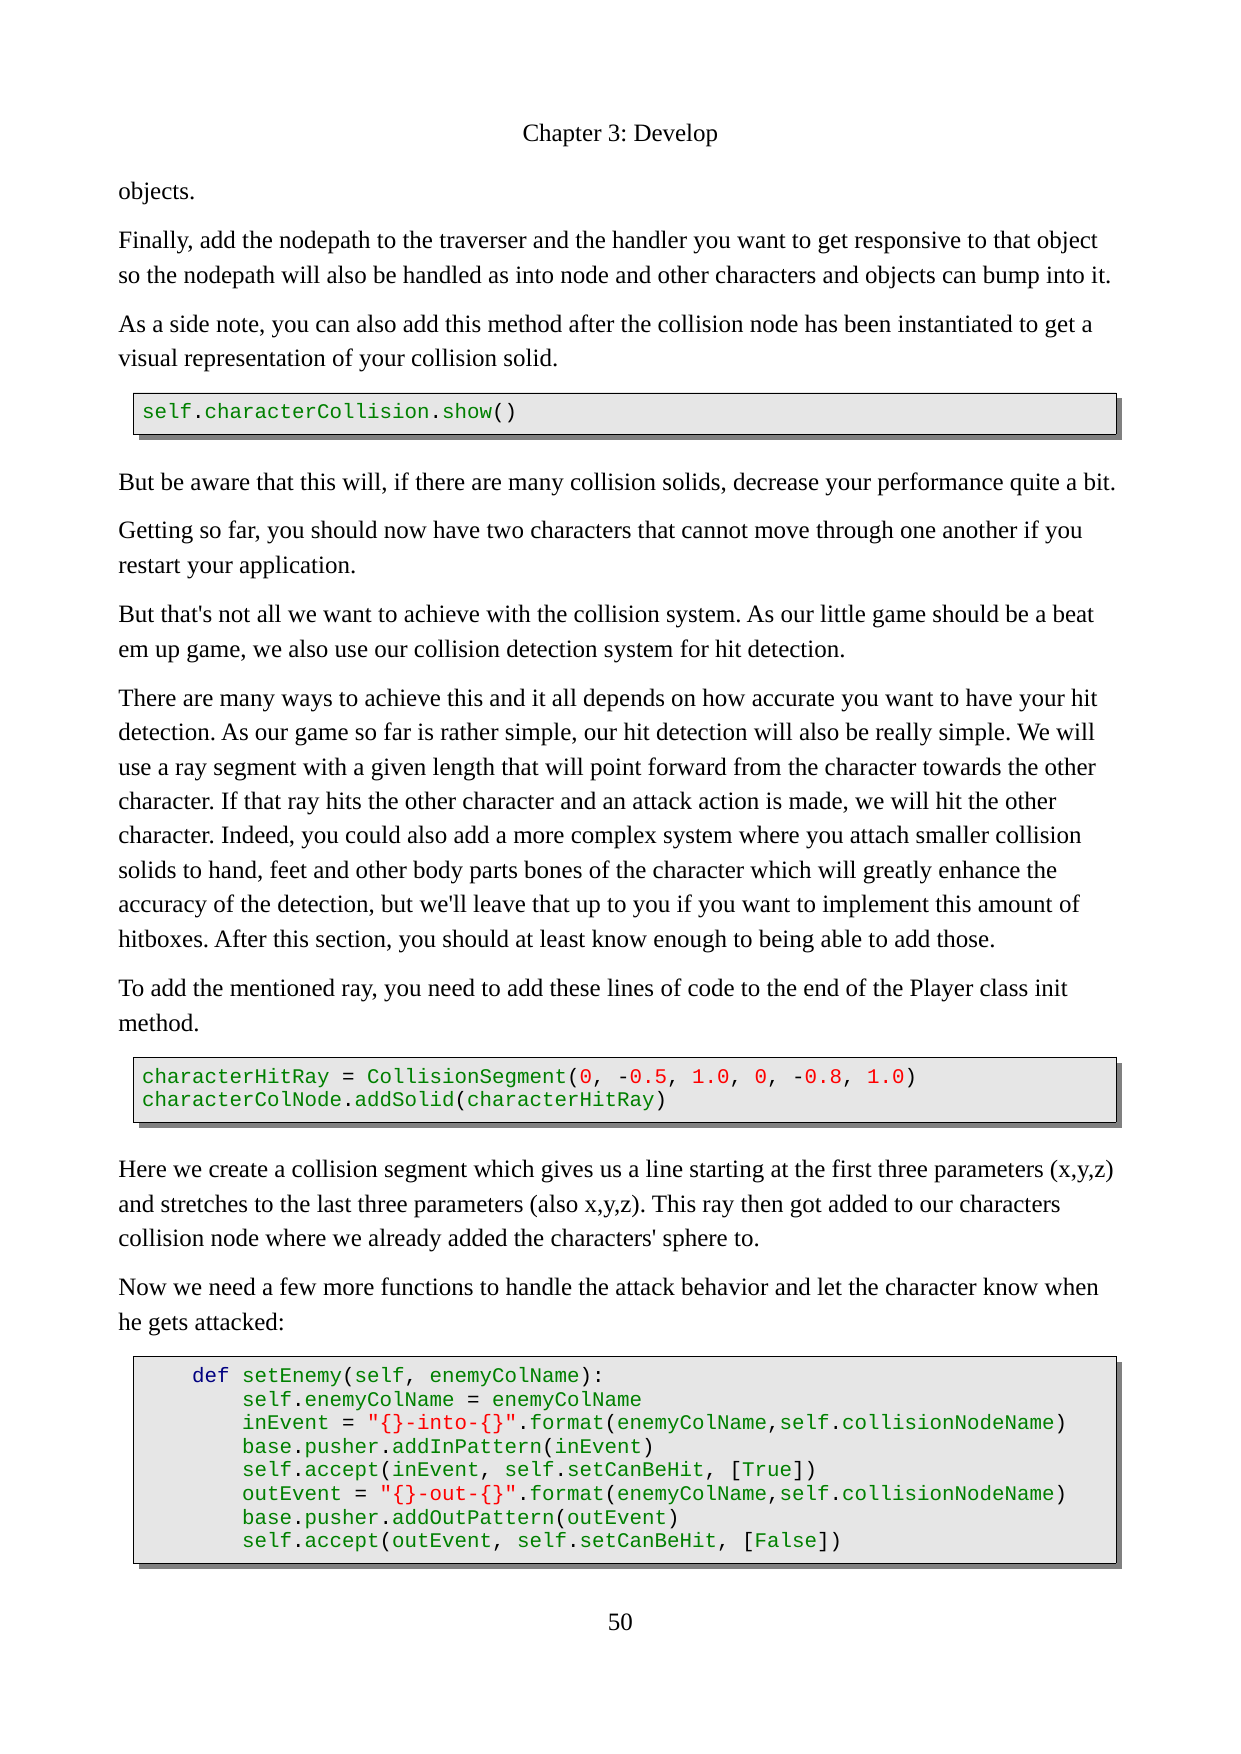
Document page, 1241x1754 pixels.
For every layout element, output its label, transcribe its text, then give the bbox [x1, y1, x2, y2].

text characterColNode.addSolid(characterHitRay) [134, 1080, 1116, 1122]
text To add the mentioned ray, you need to add these lines of code to the end of the Player class init method. [118, 973, 1122, 1036]
text self.accept(outEvent, self.setCanBeHit, [False]) [134, 1521, 1116, 1563]
text There are many ways to achieve this and it all depends on how accurate you want to have your hit detection. As our game so far is rather simple, our hit detection will also be really simple. We will use a ray segment with a given length that will point forward from the character towards the other character. If that ray hits the other character and an attack action is made, we will hit the other character. Indeed, you could also add a more complex system where you attach smaller collision solids to hand, feet and other body parts bones of the character which will greatly enhance the accuracy of the detection, but we'll leave that up to you if you want to implement this amount of hitboxes. After this section, you should at least know enough to being able to add those. [118, 683, 1122, 953]
text characterHitRay = CollisionSegment(0, -0.5, 1.0, 0, -0.8, 1.0) [134, 1058, 1116, 1080]
text inEvent = "{}-into-{}".format(enemyColName,self.collisionNodeName) [134, 1403, 1116, 1427]
text Now we need a few more functions to handle the attack behavior and let the character know when he gets attacked: [118, 1272, 1122, 1336]
text base.pusher.addInPattern(inEvent) [134, 1427, 1116, 1451]
text def setEnemy(self, enemyColName): [134, 1357, 1116, 1379]
text self.enemyColName = enemyColName [134, 1379, 1116, 1403]
text self.accept(inEvent, self.setCanBeHit, [True]) [134, 1451, 1116, 1474]
text As a side note, you can also add this method after the collision node has been instantiated to get a visual representation of your collision solid. [118, 309, 1122, 372]
text Finally, add the nodepath to the traverser and the handler you want to get responsive to that object so the nodepath will also be handled as into node and other characters and objects can bump into it. [118, 225, 1122, 289]
text outEvent = "{}-out-{}".format(enemyColName,self.collisionNodeName) [134, 1474, 1116, 1498]
text self.characterCollision.show() [134, 394, 1116, 434]
text But that's not all we want to achieve with the collision system. As our little game should be a beat em up game, we also use our collision detection system for hit detection. [118, 599, 1122, 662]
text objects. [118, 176, 1122, 205]
text base.pusher.addOutPattern(outEvent) [134, 1498, 1116, 1521]
text But be aware that this will, if there are many collision solids, decrease your performance quite a bit. [118, 467, 1122, 495]
text Here we create a collision segment which gives us a line starting at the first three parameters (x,y,z) and stretches to the last three parameters (also x,y,z). This ray then got added to our characters collision node where we already added the characters' sphere to. [118, 1154, 1122, 1252]
text Getting so far, you should now have two characters that cannot move through one another if you restart your application. [118, 516, 1122, 579]
